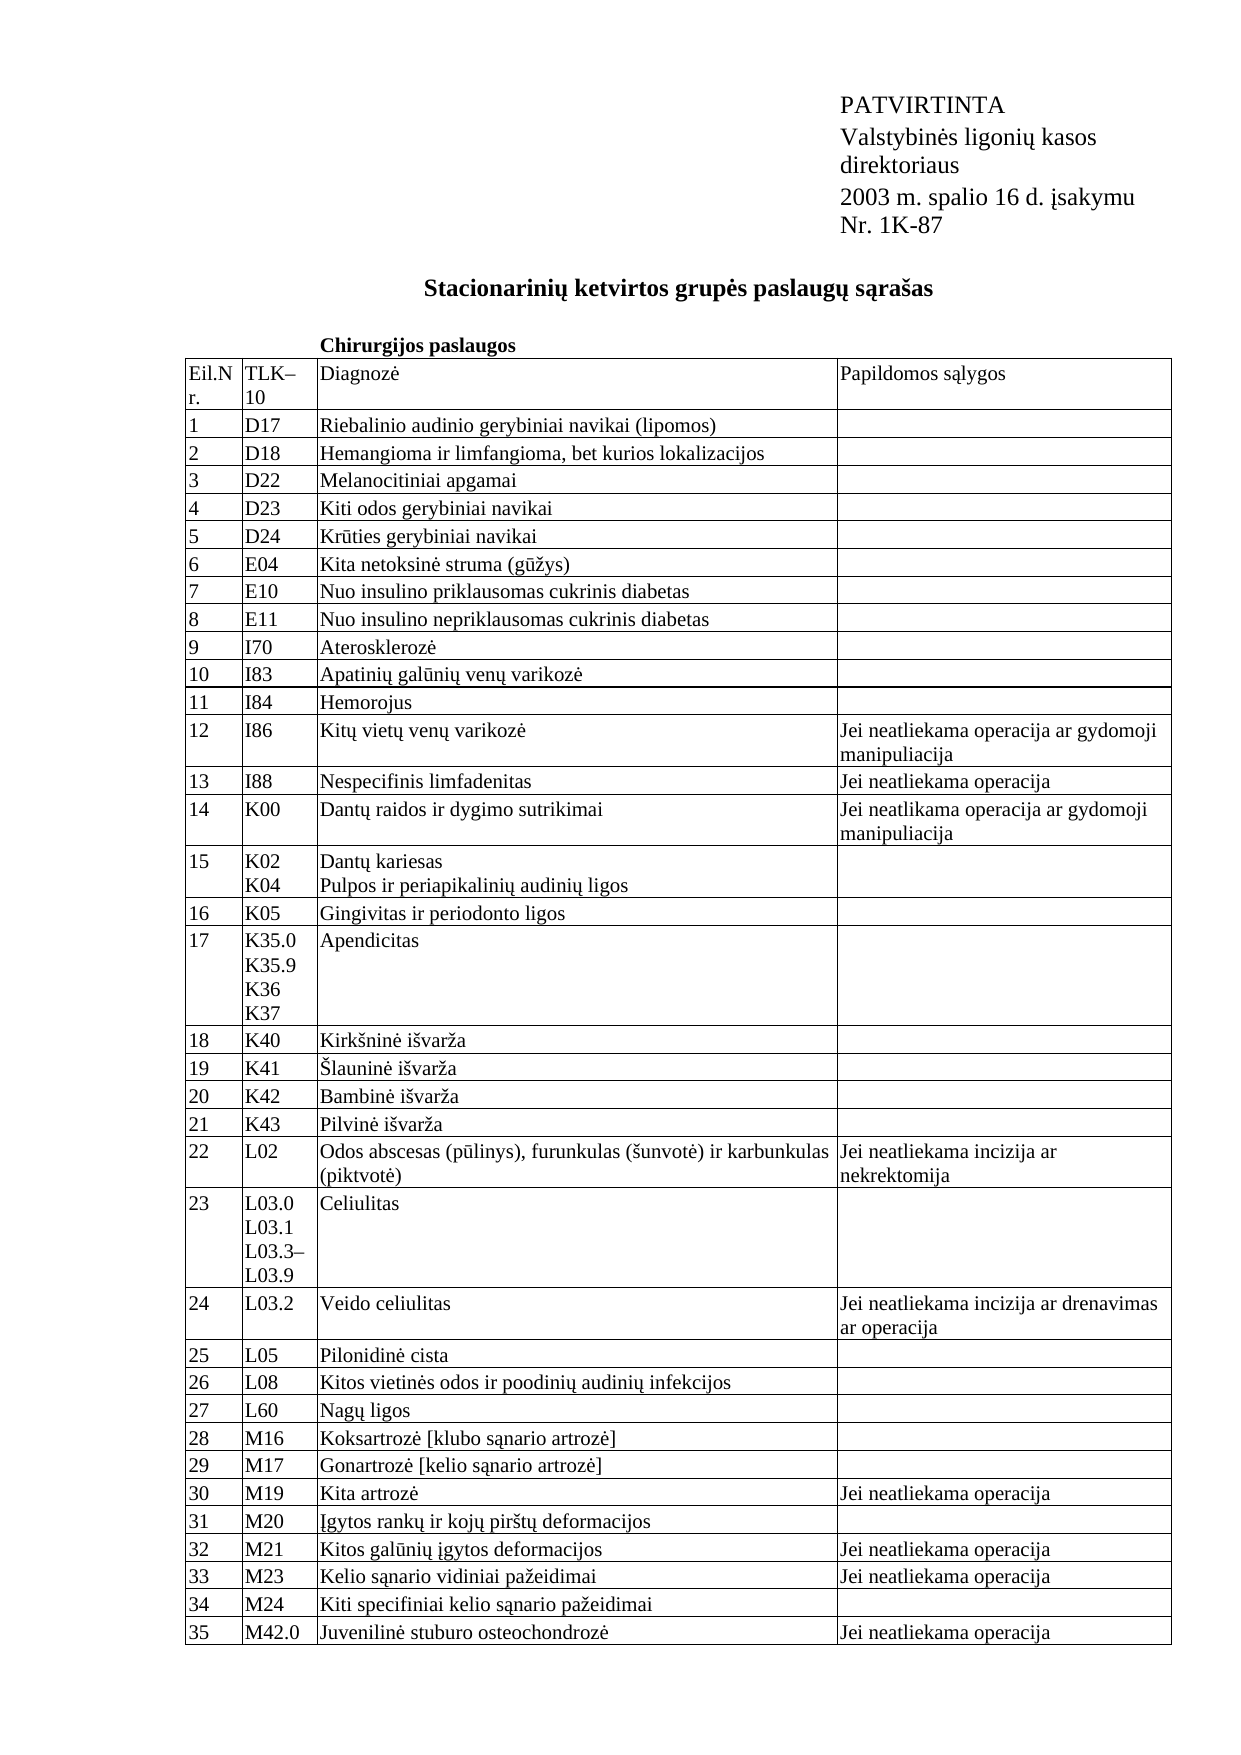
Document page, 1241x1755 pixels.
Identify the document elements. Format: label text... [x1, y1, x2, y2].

table_cell 31 [186, 1506, 242, 1533]
table_cell [838, 898, 1171, 925]
table_cell Jei neatliekama operacija [838, 1534, 1171, 1561]
table_cell Kitos vietinės odos ir poodinių audinių infekcijos [318, 1368, 837, 1394]
table_cell Įgytos rankų ir kojų pirštų deformacijos [318, 1506, 837, 1533]
table_cell Krūties gerybiniai navikai [318, 521, 837, 548]
table_cell L02 [243, 1137, 317, 1187]
table_cell [838, 438, 1171, 465]
table_cell [186, 119, 242, 179]
table_cell Papildomos sąlygos [838, 359, 1171, 409]
table_cell 11 [186, 688, 242, 714]
table_cell [838, 466, 1171, 492]
table_cell Kiti specifiniai kelio sąnario pažeidimai [318, 1589, 837, 1616]
table_cell D23 [243, 494, 317, 520]
table_cell 13 [186, 767, 242, 793]
table_cell [838, 1589, 1171, 1616]
table_cell 32 [186, 1534, 242, 1561]
table_cell 8 [186, 604, 242, 631]
table_cell K43 [243, 1109, 317, 1136]
table_cell [838, 660, 1171, 686]
table_cell Kiti odos gerybiniai navikai [318, 494, 837, 520]
table_cell [838, 1506, 1171, 1533]
table_cell 6 [186, 549, 242, 576]
table_cell 17 [186, 926, 242, 1025]
table_cell [838, 494, 1171, 520]
table_cell 27 [186, 1395, 242, 1422]
table_cell 15 [186, 846, 242, 897]
table_cell 1 [186, 410, 242, 437]
table_cell TLK–10 [243, 359, 317, 409]
table_cell 35 [186, 1617, 242, 1644]
table_cell 14 [186, 795, 242, 845]
table_cell I70 [243, 632, 317, 659]
table_cell Šlauninė išvarža [318, 1054, 837, 1080]
table_cell D22 [243, 466, 317, 492]
table_cell [317, 119, 837, 179]
table_cell Koksartrozė [klubo sąnario artrozė] [318, 1423, 837, 1450]
table_cell 24 [186, 1288, 242, 1339]
table_cell Jei neatliekama operacija [838, 1562, 1171, 1588]
table_cell 26 [186, 1368, 242, 1394]
table_cell [838, 549, 1171, 576]
table_cell Pilvinė išvarža [318, 1109, 837, 1136]
table_cell [242, 119, 317, 179]
table_cell [317, 239, 837, 271]
table_cell Gingivitas ir periodonto ligos [318, 898, 837, 925]
table_cell 30 [186, 1479, 242, 1505]
table_cell [242, 331, 317, 357]
table_cell L05 [243, 1340, 317, 1367]
table_cell [186, 239, 242, 271]
table_cell Apendicitas [318, 926, 837, 1025]
table_cell [838, 239, 1171, 271]
table_cell [838, 410, 1171, 437]
table_cell [838, 1340, 1171, 1367]
table_cell Hemorojus [318, 688, 837, 714]
table_cell Diagnozė [318, 359, 837, 409]
table_header PATVIRTINTA [838, 88, 1171, 119]
table_cell Jei neatliekama incizija ar drenavimas ar operacija [838, 1288, 1171, 1339]
table_cell M16 [243, 1423, 317, 1450]
table_cell Bambinė išvarža [318, 1081, 837, 1108]
table_cell [838, 632, 1171, 659]
table_cell [838, 926, 1171, 1025]
table_cell Dantų kariesas Pulpos ir periapikalinių audinių ligos [318, 846, 837, 897]
table_cell 22 [186, 1137, 242, 1187]
table_cell 20 [186, 1081, 242, 1108]
table_cell E11 [243, 604, 317, 631]
table_cell Jei neatliekama operacija [838, 767, 1171, 793]
table_cell K05 [243, 898, 317, 925]
table_cell Jei neatliekama operacija [838, 1479, 1171, 1505]
table_cell [242, 179, 317, 239]
table_cell L03.0 L03.1 L03.3– L03.9 [243, 1188, 317, 1287]
table_cell Kirkšninė išvarža [318, 1026, 837, 1052]
table_cell [838, 1188, 1171, 1287]
table_cell K40 [243, 1026, 317, 1052]
table_cell Jei neatliekama operacija [838, 1617, 1171, 1644]
table_cell E04 [243, 549, 317, 576]
table_cell L60 [243, 1395, 317, 1422]
table_cell Aterosklerozė [318, 632, 837, 659]
table_cell Nagų ligos [318, 1395, 837, 1422]
table_cell [838, 521, 1171, 548]
table_cell 9 [186, 632, 242, 659]
table_cell M20 [243, 1506, 317, 1533]
table_cell [242, 239, 317, 271]
table_cell Dantų raidos ir dygimo sutrikimai [318, 795, 837, 845]
table_cell Juvenilinė stuburo osteochondrozė [318, 1617, 837, 1644]
table_cell Melanocitiniai apgamai [318, 466, 837, 492]
table_cell [838, 688, 1171, 714]
table_cell Odos abscesas (pūlinys), furunkulas (šunvotė) ir karbunkulas (piktvotė) [318, 1137, 837, 1187]
table_cell [186, 179, 242, 239]
table_cell [838, 1451, 1171, 1477]
table_cell Kita artrozė [318, 1479, 837, 1505]
table_cell K35.0 K35.9 K36 K37 [243, 926, 317, 1025]
table_header [242, 88, 317, 119]
table_cell L08 [243, 1368, 317, 1394]
table_cell [317, 179, 837, 239]
table_cell Stacionarinių ketvirtos grupės paslaugų sąrašas [186, 271, 1171, 331]
table_cell Kita netoksinė struma (gūžys) [318, 549, 837, 576]
table_cell 19 [186, 1054, 242, 1080]
table_cell 2003 m. spalio 16 d. įsakymu Nr. 1K-87 [838, 179, 1171, 239]
table_cell M24 [243, 1589, 317, 1616]
table_header [317, 88, 837, 119]
table_cell Apatinių galūnių venų varikozė [318, 660, 837, 686]
table_cell Veido celiulitas [318, 1288, 837, 1339]
table_cell Nuo insulino nepriklausomas cukrinis diabetas [318, 604, 837, 631]
table_cell I88 [243, 767, 317, 793]
table_cell K02 K04 [243, 846, 317, 897]
table_cell 5 [186, 521, 242, 548]
table_cell 12 [186, 715, 242, 766]
table_cell 34 [186, 1589, 242, 1616]
table_cell Eil.Nr. [186, 359, 242, 409]
table_cell Jei neatliekama incizija ar nekrektomija [838, 1137, 1171, 1187]
table_cell [838, 1395, 1171, 1422]
table_cell M17 [243, 1451, 317, 1477]
table_cell Pilonidinė cista [318, 1340, 837, 1367]
table_cell E10 [243, 577, 317, 603]
table_cell [838, 577, 1171, 603]
table_cell Chirurgijos paslaugos [317, 331, 1171, 357]
table_cell Valstybinės ligonių kasos direktoriaus [838, 119, 1171, 179]
table_cell Kitos galūnių įgytos deformacijos [318, 1534, 837, 1561]
table_cell [838, 1109, 1171, 1136]
table_cell 25 [186, 1340, 242, 1367]
table_cell 28 [186, 1423, 242, 1450]
table_cell Nespecifinis limfadenitas [318, 767, 837, 793]
table_header [186, 88, 242, 119]
table_cell Nuo insulino priklausomas cukrinis diabetas [318, 577, 837, 603]
table_cell [838, 1423, 1171, 1450]
table_cell I86 [243, 715, 317, 766]
table_cell 23 [186, 1188, 242, 1287]
table_cell 10 [186, 660, 242, 686]
table_cell D24 [243, 521, 317, 548]
table_cell [838, 1368, 1171, 1394]
table_cell K00 [243, 795, 317, 845]
table_cell 33 [186, 1562, 242, 1588]
table_cell L03.2 [243, 1288, 317, 1339]
table_cell K41 [243, 1054, 317, 1080]
table_cell [838, 1026, 1171, 1052]
table_cell 4 [186, 494, 242, 520]
table_cell Jei neatlikama operacija ar gydomoji manipuliacija [838, 795, 1171, 845]
table_cell 21 [186, 1109, 242, 1136]
table_cell 29 [186, 1451, 242, 1477]
table_cell Kelio sąnario vidiniai pažeidimai [318, 1562, 837, 1588]
table_cell 7 [186, 577, 242, 603]
table_cell 18 [186, 1026, 242, 1052]
table_cell Jei neatliekama operacija ar gydomoji manipuliacija [838, 715, 1171, 766]
table_cell [838, 846, 1171, 897]
table_cell Hemangioma ir limfangioma, bet kurios lokalizacijos [318, 438, 837, 465]
table_cell M21 [243, 1534, 317, 1561]
table_cell Celiulitas [318, 1188, 837, 1287]
table_cell 2 [186, 438, 242, 465]
table_cell I83 [243, 660, 317, 686]
table_cell Riebalinio audinio gerybiniai navikai (lipomos) [318, 410, 837, 437]
table_cell 16 [186, 898, 242, 925]
table_cell D17 [243, 410, 317, 437]
table_cell M23 [243, 1562, 317, 1588]
table_cell [838, 1081, 1171, 1108]
table_cell K42 [243, 1081, 317, 1108]
table_cell [838, 1054, 1171, 1080]
table_cell 3 [186, 466, 242, 492]
table_cell M42.0 [243, 1617, 317, 1644]
table_cell [838, 604, 1171, 631]
table_cell Kitų vietų venų varikozė [318, 715, 837, 766]
table_cell I84 [243, 688, 317, 714]
table_cell Gonartrozė [kelio sąnario artrozė] [318, 1451, 837, 1477]
table_cell D18 [243, 438, 317, 465]
table_cell M19 [243, 1479, 317, 1505]
table_cell [186, 331, 242, 357]
